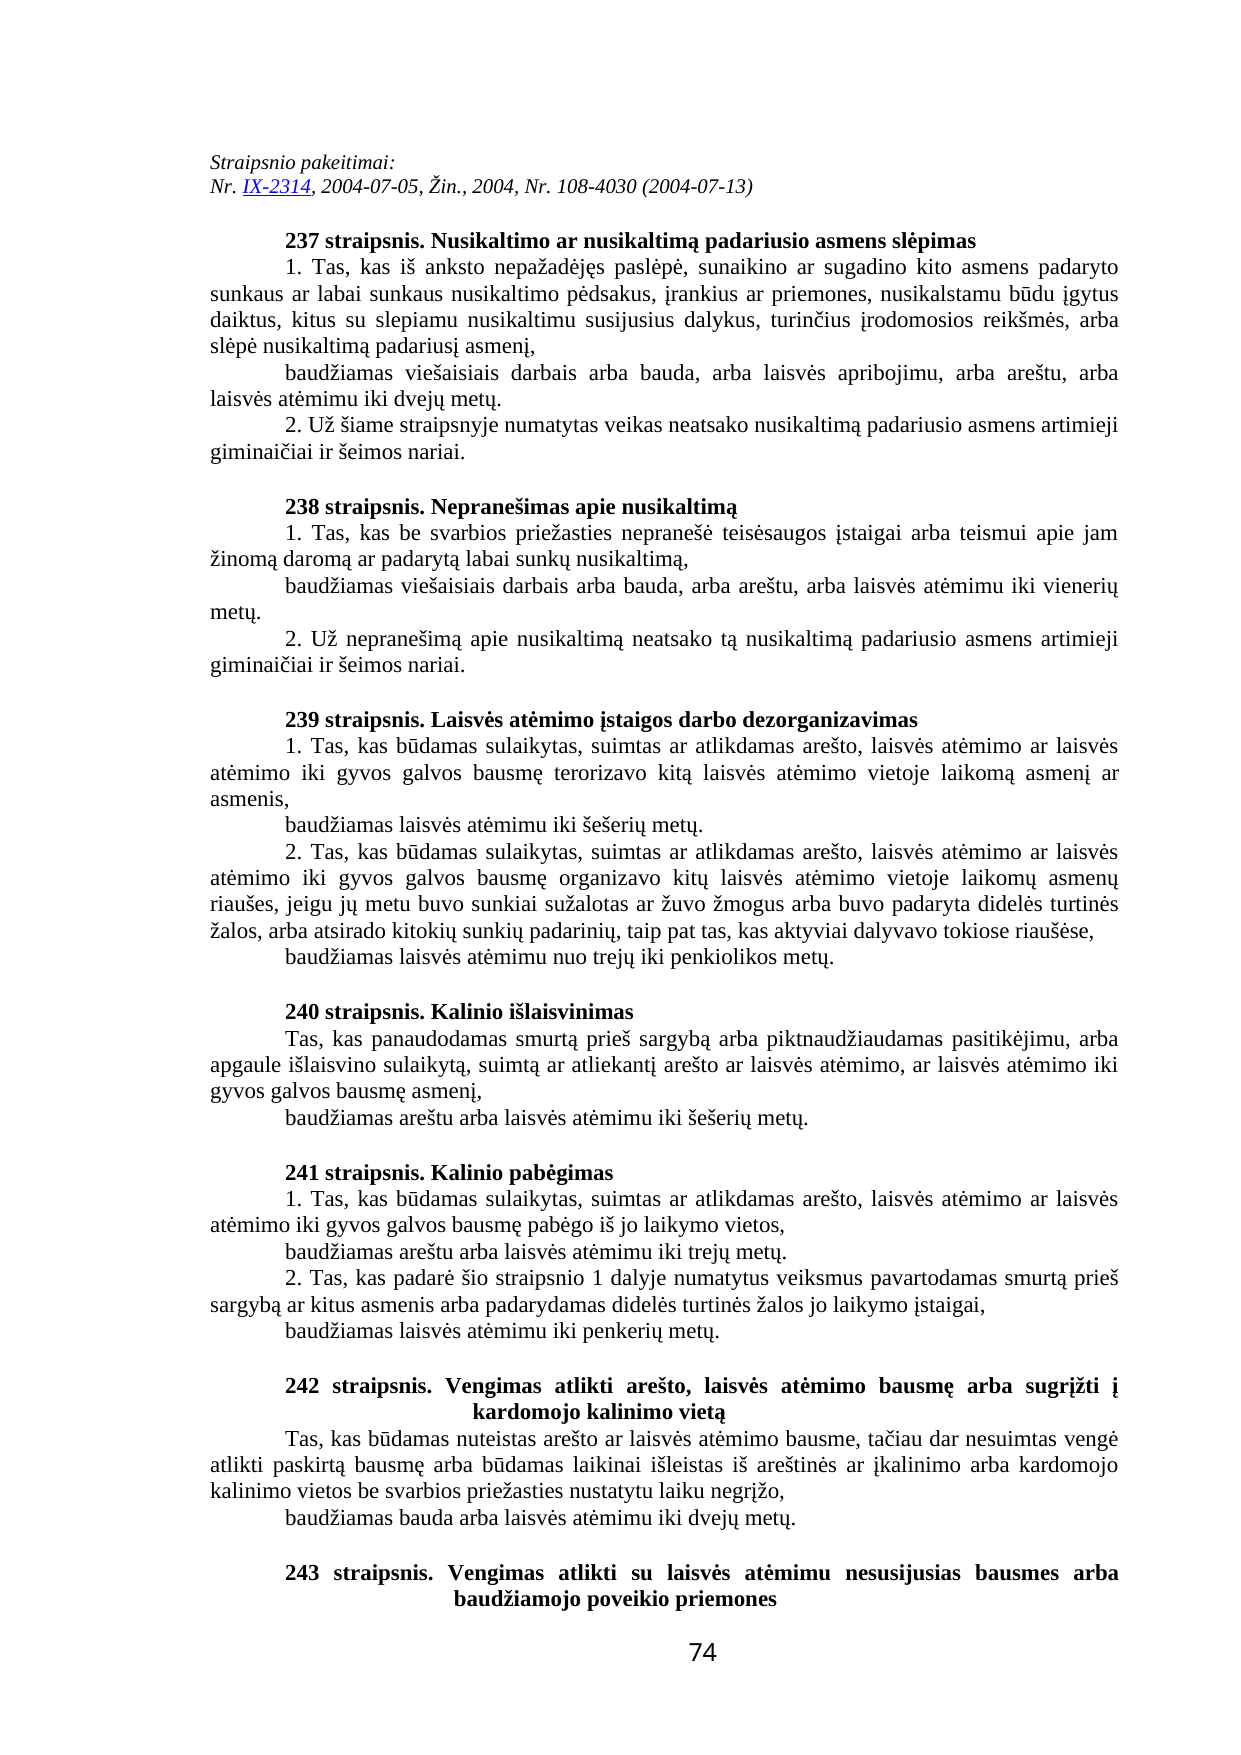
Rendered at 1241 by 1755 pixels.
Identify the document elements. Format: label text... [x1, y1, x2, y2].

text baudžiamas areštu arba laisvės atėmimu iki šešerių metų. [210, 1104, 1120, 1130]
text baudžiamas laisvės atėmimu iki penkerių metų. [210, 1317, 1120, 1343]
text Straipsnio pakeitimai: [210, 150, 1120, 174]
text 1. Tas, kas būdamas sulaikytas, suimtas ar atlikdamas arešto, laisvės atėmimo ar laisvės atėmimo iki gyvos galvos bausmę terorizavo kitą laisvės atėmimo vietoje laikomą asmenį ar asmenis, [210, 732, 1120, 811]
text baudžiamas areštu arba laisvės atėmimu iki trejų metų. [210, 1238, 1120, 1264]
text 1. Tas, kas iš anksto nepažadėjęs paslėpė, sunaikino ar sugadino kito asmens padaryto sunkaus ar labai sunkaus nusikaltimo pėdsakus, įrankius ar priemones, nusikalstamu būdu įgytus daiktus, kitus su slepiamu nusikaltimu susijusius dalykus, turinčius įrodomosios reikšmės, arba slėpė nusikaltimą padariusį asmenį, [210, 253, 1120, 359]
text 1. Tas, kas būdamas sulaikytas, suimtas ar atlikdamas arešto, laisvės atėmimo ar laisvės atėmimo iki gyvos galvos bausmę pabėgo iš jo laikymo vietos, [210, 1185, 1120, 1238]
text 239 straipsnis. Laisvės atėmimo įstaigos darbo dezorganizavimas [210, 706, 1120, 732]
text 1. Tas, kas be svarbios priežasties nepranešė teisėsaugos įstaigai arba teismui apie jam žinomą daromą ar padarytą labai sunkų nusikaltimą, [210, 519, 1120, 572]
text 242 straipsnis. Vengimas atlikti arešto, laisvės atėmimo bausmę arba sugrįžti į kardomojo kalinimo vietą [285, 1372, 1120, 1425]
text Nr. IX-2314, 2004-07-05, Žin., 2004, Nr. 108-4030 (2004-07-13) [210, 174, 1120, 198]
text 2. Tas, kas padarė šio straipsnio 1 dalyje numatytus veiksmus pavartodamas smurtą prieš sargybą ar kitus asmenis arba padarydamas didelės turtinės žalos jo laikymo įstaigai, [210, 1264, 1120, 1317]
text 2. Už šiame straipsnyje numatytas veikas neatsako nusikaltimą padariusio asmens artimieji giminaičiai ir šeimos nariai. [210, 411, 1120, 464]
text Tas, kas panaudodamas smurtą prieš sargybą arba piktnaudžiaudamas pasitikėjimu, arba apgaule išlaisvino sulaikytą, suimtą ar atliekantį arešto ar laisvės atėmimo, ar laisvės atėmimo iki gyvos galvos bausmę asmenį, [210, 1025, 1120, 1104]
text baudžiamas bauda arba laisvės atėmimu iki dvejų metų. [210, 1504, 1120, 1530]
text baudžiamas laisvės atėmimu iki šešerių metų. [210, 811, 1120, 838]
text 2. Tas, kas būdamas sulaikytas, suimtas ar atlikdamas arešto, laisvės atėmimo ar laisvės atėmimo iki gyvos galvos bausmę organizavo kitų laisvės atėmimo vietoje laikomų asmenų riaušes, jeigu jų metu buvo sunkiai sužalotas ar žuvo žmogus arba buvo padaryta didelės turtinės žalos, arba atsirado kitokių sunkių padarinių, taip pat tas, kas aktyviai dalyvavo tokiose riaušėse, [210, 838, 1120, 943]
text 238 straipsnis. Nepranešimas apie nusikaltimą [210, 493, 1120, 519]
text Tas, kas būdamas nuteistas arešto ar laisvės atėmimo bausme, tačiau dar nesuimtas vengė atlikti paskirtą bausmę arba būdamas laikinai išleistas iš areštinės ar įkalinimo arba kardomojo kalinimo vietos be svarbios priežasties nustatytu laiku negrįžo, [210, 1425, 1120, 1504]
text 241 straipsnis. Kalinio pabėgimas [210, 1159, 1120, 1185]
text 243 straipsnis. Vengimas atlikti su laisvės atėmimu nesusijusias bausmes arba baudžiamojo poveikio priemones [285, 1559, 1120, 1612]
text 240 straipsnis. Kalinio išlaisvinimas [210, 998, 1120, 1025]
text baudžiamas laisvės atėmimu nuo trejų iki penkiolikos metų. [210, 943, 1120, 969]
text baudžiamas viešaisiais darbais arba bauda, arba areštu, arba laisvės atėmimu iki vienerių metų. [210, 572, 1120, 624]
text 237 straipsnis. Nusikaltimo ar nusikaltimą padariusio asmens slėpimas [210, 227, 1120, 253]
text 2. Už nepranešimą apie nusikaltimą neatsako tą nusikaltimą padariusio asmens artimieji giminaičiai ir šeimos nariai. [210, 624, 1120, 677]
text baudžiamas viešaisiais darbais arba bauda, arba laisvės apribojimu, arba areštu, arba laisvės atėmimu iki dvejų metų. [210, 359, 1120, 411]
